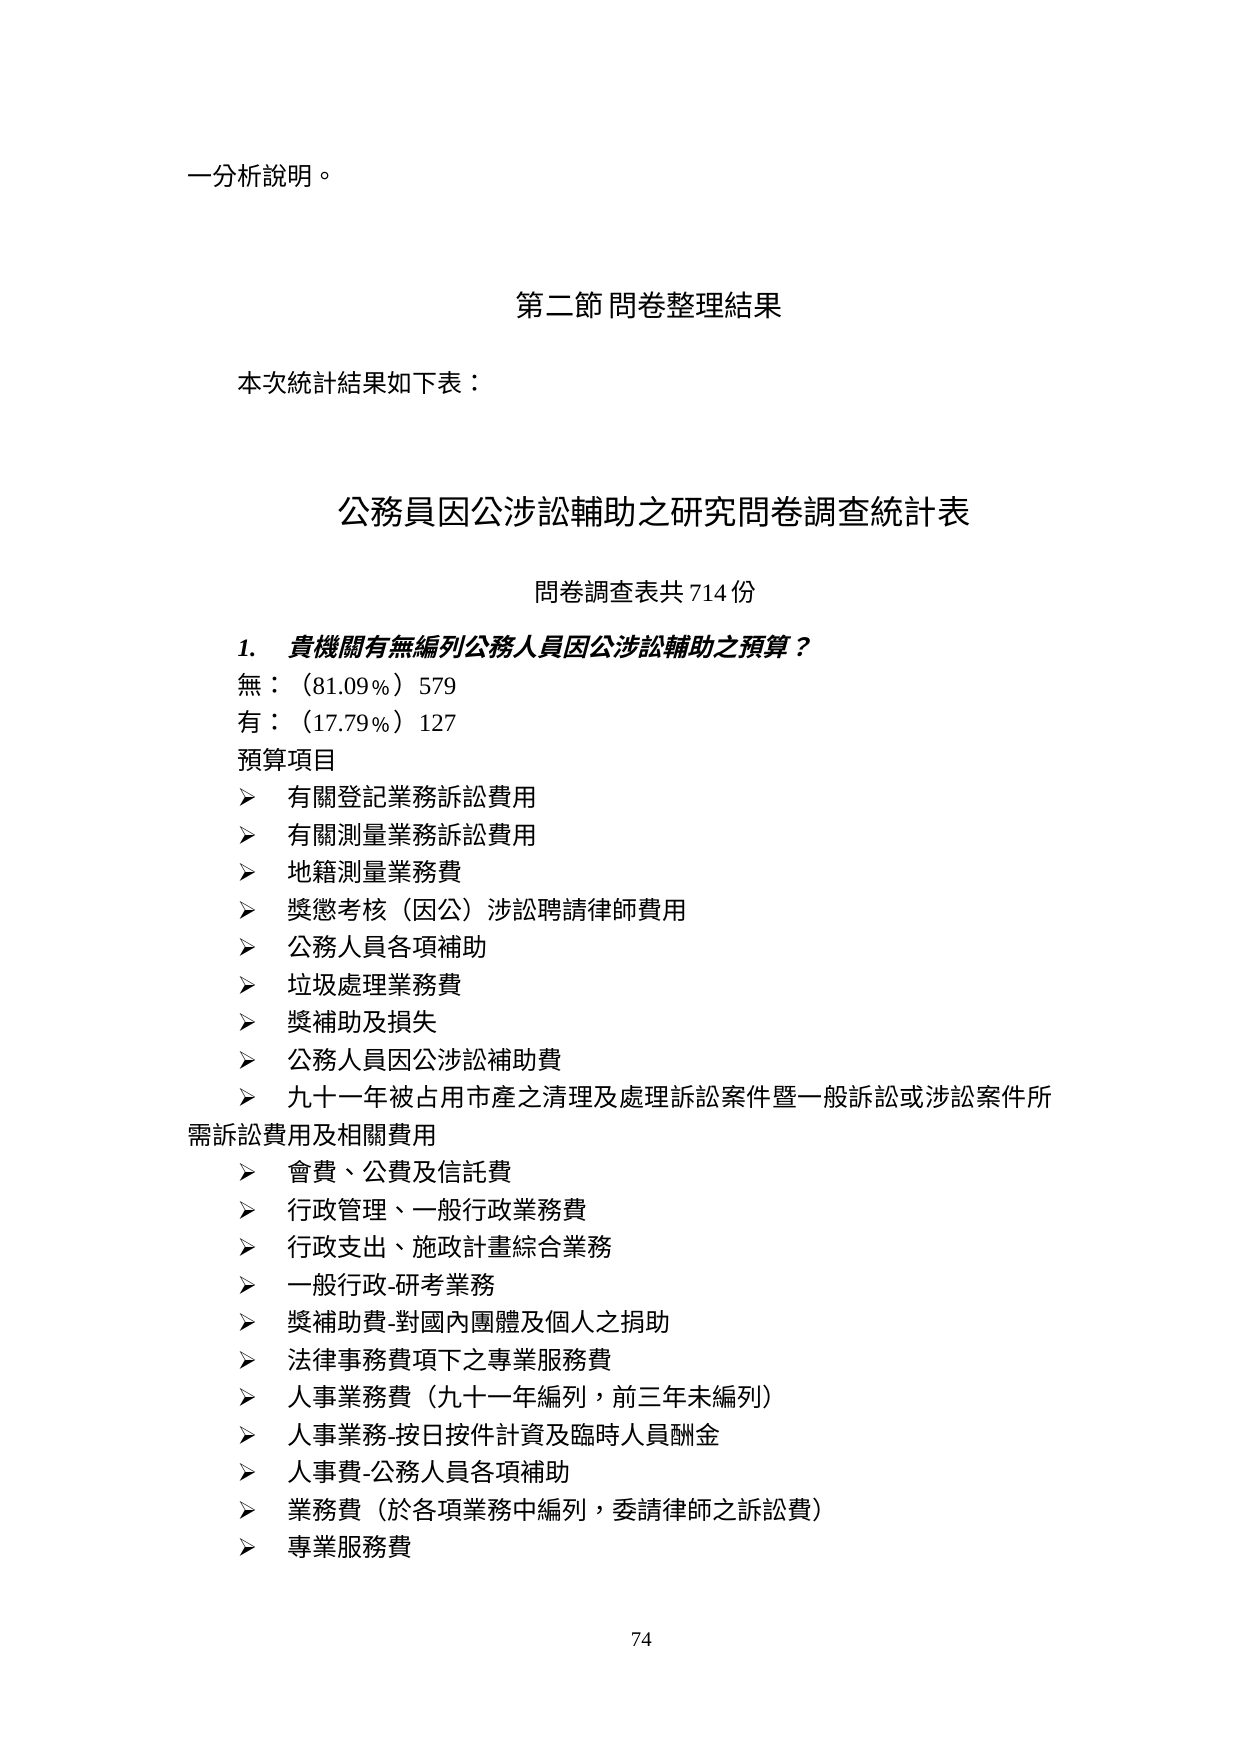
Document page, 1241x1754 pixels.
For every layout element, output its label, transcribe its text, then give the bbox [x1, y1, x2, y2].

text 問卷調查表共714份 [187, 565, 1053, 603]
list 法律事務費項下之專業服務費 [187, 1333, 1053, 1371]
list 人事業務費（九十一年編列，前三年未編列） [187, 1371, 1053, 1408]
list 有關登記業務訴訟費用 [187, 771, 1053, 808]
list 垃圾處理業務費 [187, 958, 1053, 996]
list 專業服務費 [187, 1521, 1053, 1558]
text 預算項目 [187, 733, 1053, 771]
list 獎補助及損失 [187, 996, 1053, 1033]
list 獎補助費-對國內團體及個人之捐助 [187, 1296, 1053, 1333]
text 公務員因公涉訟輔助之研究問卷調查統計表 [187, 466, 1053, 541]
list 有關測量業務訴訟費用 [187, 808, 1053, 846]
text 一分析說明。 [187, 150, 1053, 187]
list 行政支出、施政計畫綜合業務 [187, 1221, 1053, 1258]
text 有：（17.79﹪）127 [187, 696, 1053, 733]
text 本次統計結果如下表： [187, 356, 1053, 394]
list 九十一年被占用市產之清理及處理訴訟案件暨一般訴訟或涉訟案件所需訴訟費用及相關費用 [187, 1071, 1053, 1146]
list 人事業務-按日按件計資及臨時人員酬金 [187, 1408, 1053, 1446]
list 問卷整理結果 [187, 260, 1053, 335]
list 人事費-公務人員各項補助 [187, 1446, 1053, 1483]
list 業務費（於各項業務中編列，委請律師之訴訟費） [187, 1483, 1053, 1521]
list 會費、公費及信託費 [187, 1146, 1053, 1183]
list 公務人員因公涉訟補助費 [187, 1033, 1053, 1071]
list 貴機關有無編列公務人員因公涉訟輔助之預算？ [187, 621, 1053, 658]
text 無：（81.09﹪）579 [187, 658, 1053, 696]
list 公務人員各項補助 [187, 921, 1053, 958]
list 行政管理、一般行政業務費 [187, 1183, 1053, 1221]
list 獎懲考核（因公）涉訟聘請律師費用 [187, 883, 1053, 921]
list 地籍測量業務費 [187, 846, 1053, 883]
list 一般行政-研考業務 [187, 1258, 1053, 1296]
